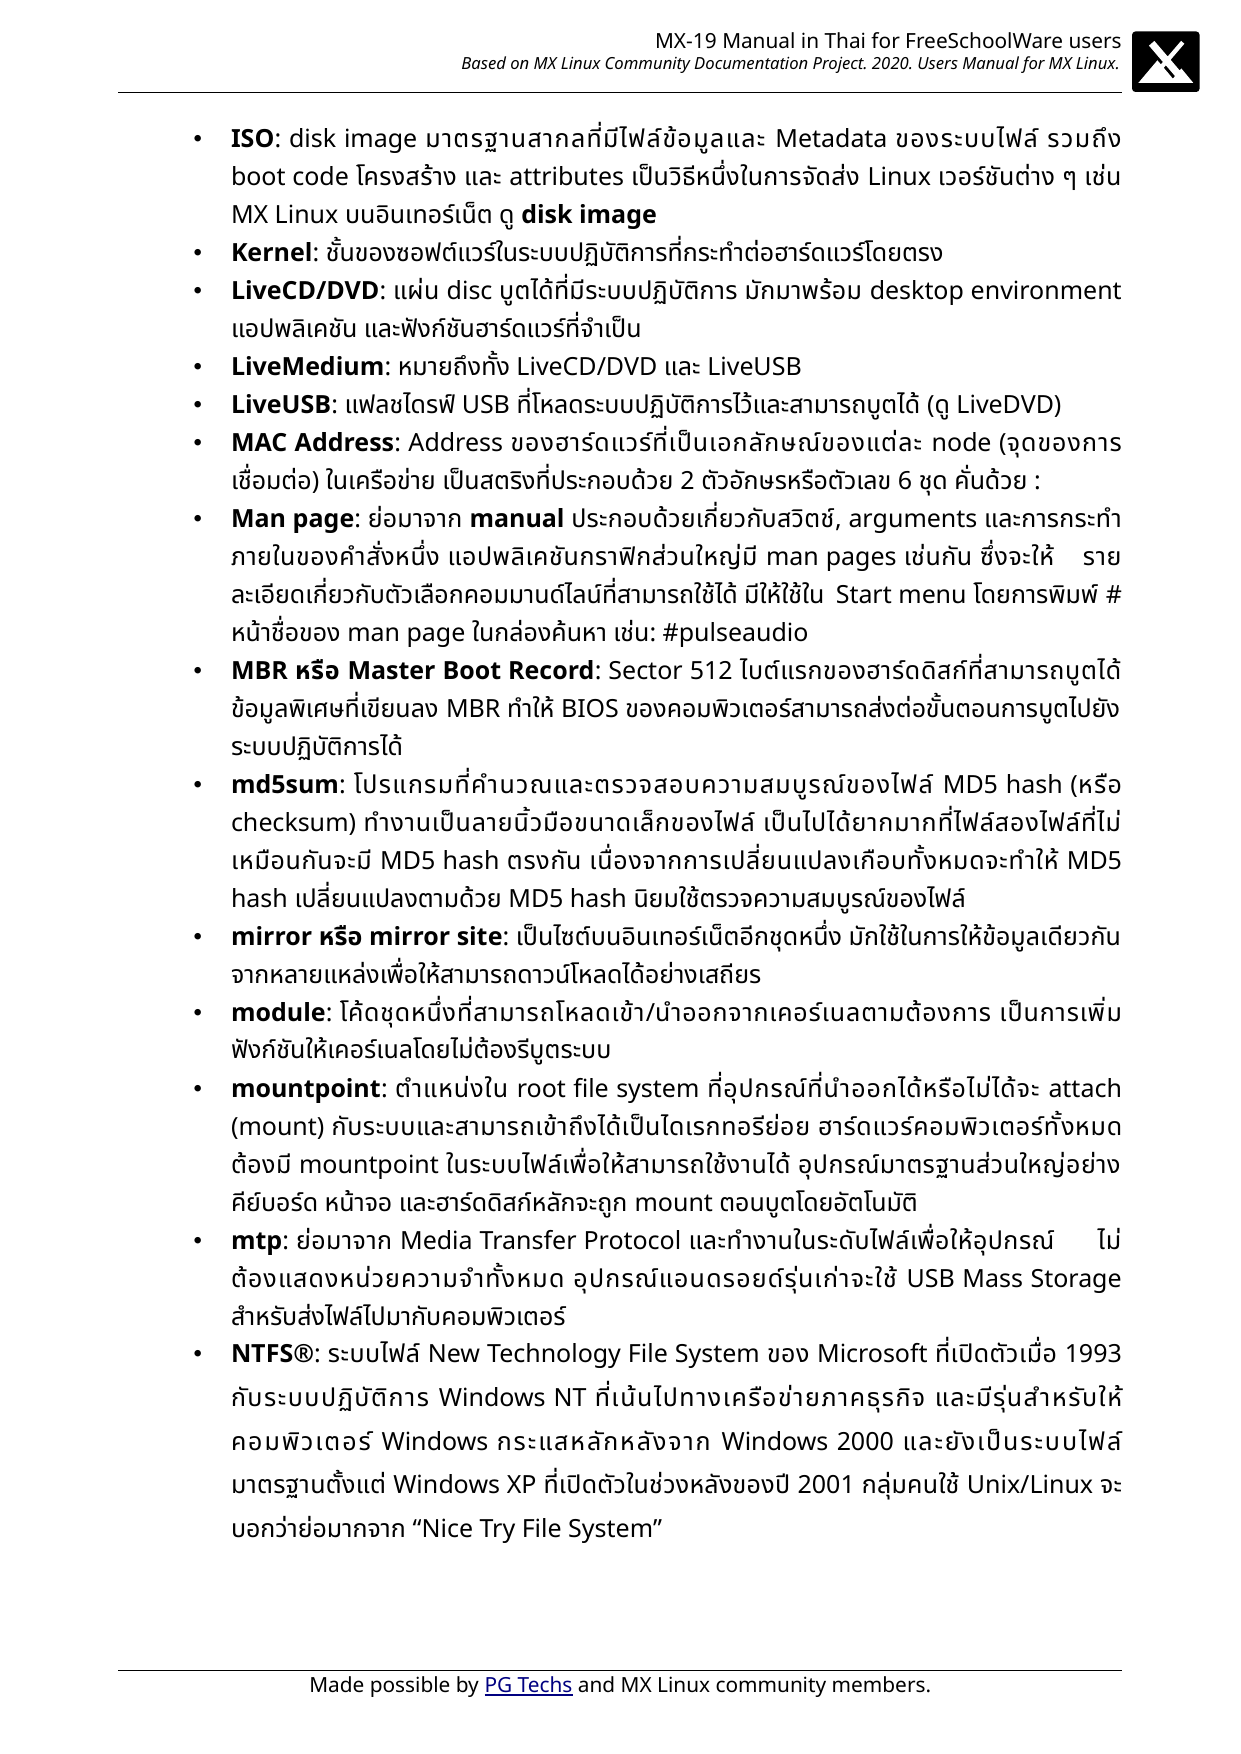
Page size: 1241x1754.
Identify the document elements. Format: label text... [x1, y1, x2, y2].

list md5sum: โปรแกรมที่คำนวณและตรวจสอบความสมบูรณ์ของไฟล์ MD5 hash (หรือ checksum) ทำงานเป็นลายนิ้วมือขนาดเล็กของไฟล์ เป็นไปได้ยากมากที่ไฟล์สองไฟล์ที่ไม่เหมือนกันจะมี MD5 hash ตรงกัน เนื่องจากการเปลี่ยนแปลงเกือบทั้งหมดจะทำให้ MD5 hash เปลี่ยนแปลงตามด้วย MD5 hash นิยมใช้ตรวจความสมบูรณ์ของไฟล์ [193, 766, 1122, 918]
list mtp: ย่อมาจาก Media Transfer Protocol และทำงานในระดับไฟล์เพื่อให้อุปกรณ์ ไม่ต้องแสดงหน่วยความจำทั้งหมด อุปกรณ์แอนดรอยด์รุ่นเก่าจะใช้ USB Mass Storage สำหรับส่งไฟล์ไปมากับคอมพิวเตอร์ [193, 1222, 1122, 1336]
list NTFS®: ระบบไฟล์ New Technology File System ของ Microsoft ที่เปิดตัวเมื่อ 1993 กับระบบปฏิบัติการ Windows NT ที่เน้นไปทางเครือข่ายภาคธุรกิจ และมีรุ่นสำหรับให้คอมพิวเตอร์ Windows กระแสหลักหลังจาก Windows 2000 และยังเป็นระบบไฟล์มาตรฐานตั้งแต่ Windows XP ที่เปิดตัวในช่วงหลังของปี 2001 กลุ่มคนใช้ Unix/Linux จะบอกว่าย่อมากจาก “Nice Try File System” [193, 1336, 1122, 1549]
list MAC Address: Address ของฮาร์ดแวร์ที่เป็นเอกลักษณ์ของแต่ละ node (จุดของการเชื่อมต่อ) ในเครือข่าย เป็นสตริงที่ประกอบด้วย 2 ตัวอักษรหรือตัวเลข 6 ชุด คั่นด้วย : [193, 424, 1122, 501]
list LiveCD/DVD: แผ่น disc บูตได้ที่มีระบบปฏิบัติการ มักมาพร้อม desktop environment แอปพลิเคชัน และฟังก์ชันฮาร์ดแวร์ที่จำเป็น [193, 273, 1122, 348]
list module: โค้ดชุดหนึ่งที่สามารถโหลดเข้า/นำออกจากเคอร์เนลตามต้องการ เป็นการเพิ่มฟังก์ชันให้เคอร์เนลโดยไม่ต้องรีบูตระบบ [193, 994, 1122, 1070]
list MBR หรือ Master Boot Record: Sector 512 ไบต์แรกของฮาร์ดดิสก์ที่สามารถบูตได้ ข้อมูลพิเศษที่เขียนลง MBR ทำให้ BIOS ของคอมพิวเตอร์สามารถส่งต่อขั้นตอนการบูตไปยังระบบปฏิบัติการได้ [193, 653, 1122, 766]
list mirror หรือ mirror site: เป็นไซต์บนอินเทอร์เน็ตอีกชุดหนึ่ง มักใช้ในการให้ข้อมูลเดียวกันจากหลายแหล่งเพื่อให้สามารถดาวน์โหลดได้อย่างเสถียร [193, 918, 1122, 994]
list Man page: ย่อมาจาก manual ประกอบด้วยเกี่ยวกับสวิตช์, arguments และการกระทำภายในของคำสั่งหนึ่ง แอปพลิเคชันกราฟิกส่วนใหญ่มี man pages เช่นกัน ซึ่งจะให้ รายละเอียดเกี่ยวกับตัวเลือกคอมมานด์ไลน์ที่สามารถใช้ได้ มีให้ใช้ใน Start menu โดยการพิมพ์ # หน้าชื่อของ man page ในกล่องค้นหา เช่น: #pulseaudio [193, 501, 1122, 653]
list ISO: disk image มาตรฐานสากลที่มีไฟล์ข้อมูลและ Metadata ของระบบไฟล์ รวมถึง boot code โครงสร้าง และ attributes เป็นวิธีหนึ่งในการจัดส่ง Linux เวอร์ชันต่าง ๆ เช่น MX Linux บนอินเทอร์เน็ต ดู disk image [193, 121, 1122, 234]
list mountpoint: ตำแหน่งใน root file system ที่อุปกรณ์ที่นำออกได้หรือไม่ได้จะ attach (mount) กับระบบและสามารถเข้าถึงได้เป็นไดเรกทอรีย่อย ฮาร์ดแวร์คอมพิวเตอร์ทั้งหมดต้องมี mountpoint ในระบบไฟล์เพื่อให้สามารถใช้งานได้ อุปกรณ์มาตรฐานส่วนใหญ่อย่างคีย์บอร์ด หน้าจอ และฮาร์ดดิสก์หลักจะถูก mount ตอนบูตโดยอัตโนมัติ [193, 1070, 1122, 1222]
list Kernel: ชั้นของซอฟต์แวร์ในระบบปฏิบัติการที่กระทำต่อฮาร์ดแวร์โดยตรง [193, 234, 1122, 273]
list LiveMedium: หมายถึงทั้ง LiveCD/DVD และ LiveUSB [193, 348, 1122, 386]
list LiveUSB: แฟลชไดรฟ์ USB ที่โหลดระบบปฏิบัติการไว้และสามารถบูตได้ (ดู LiveDVD) [193, 386, 1122, 424]
